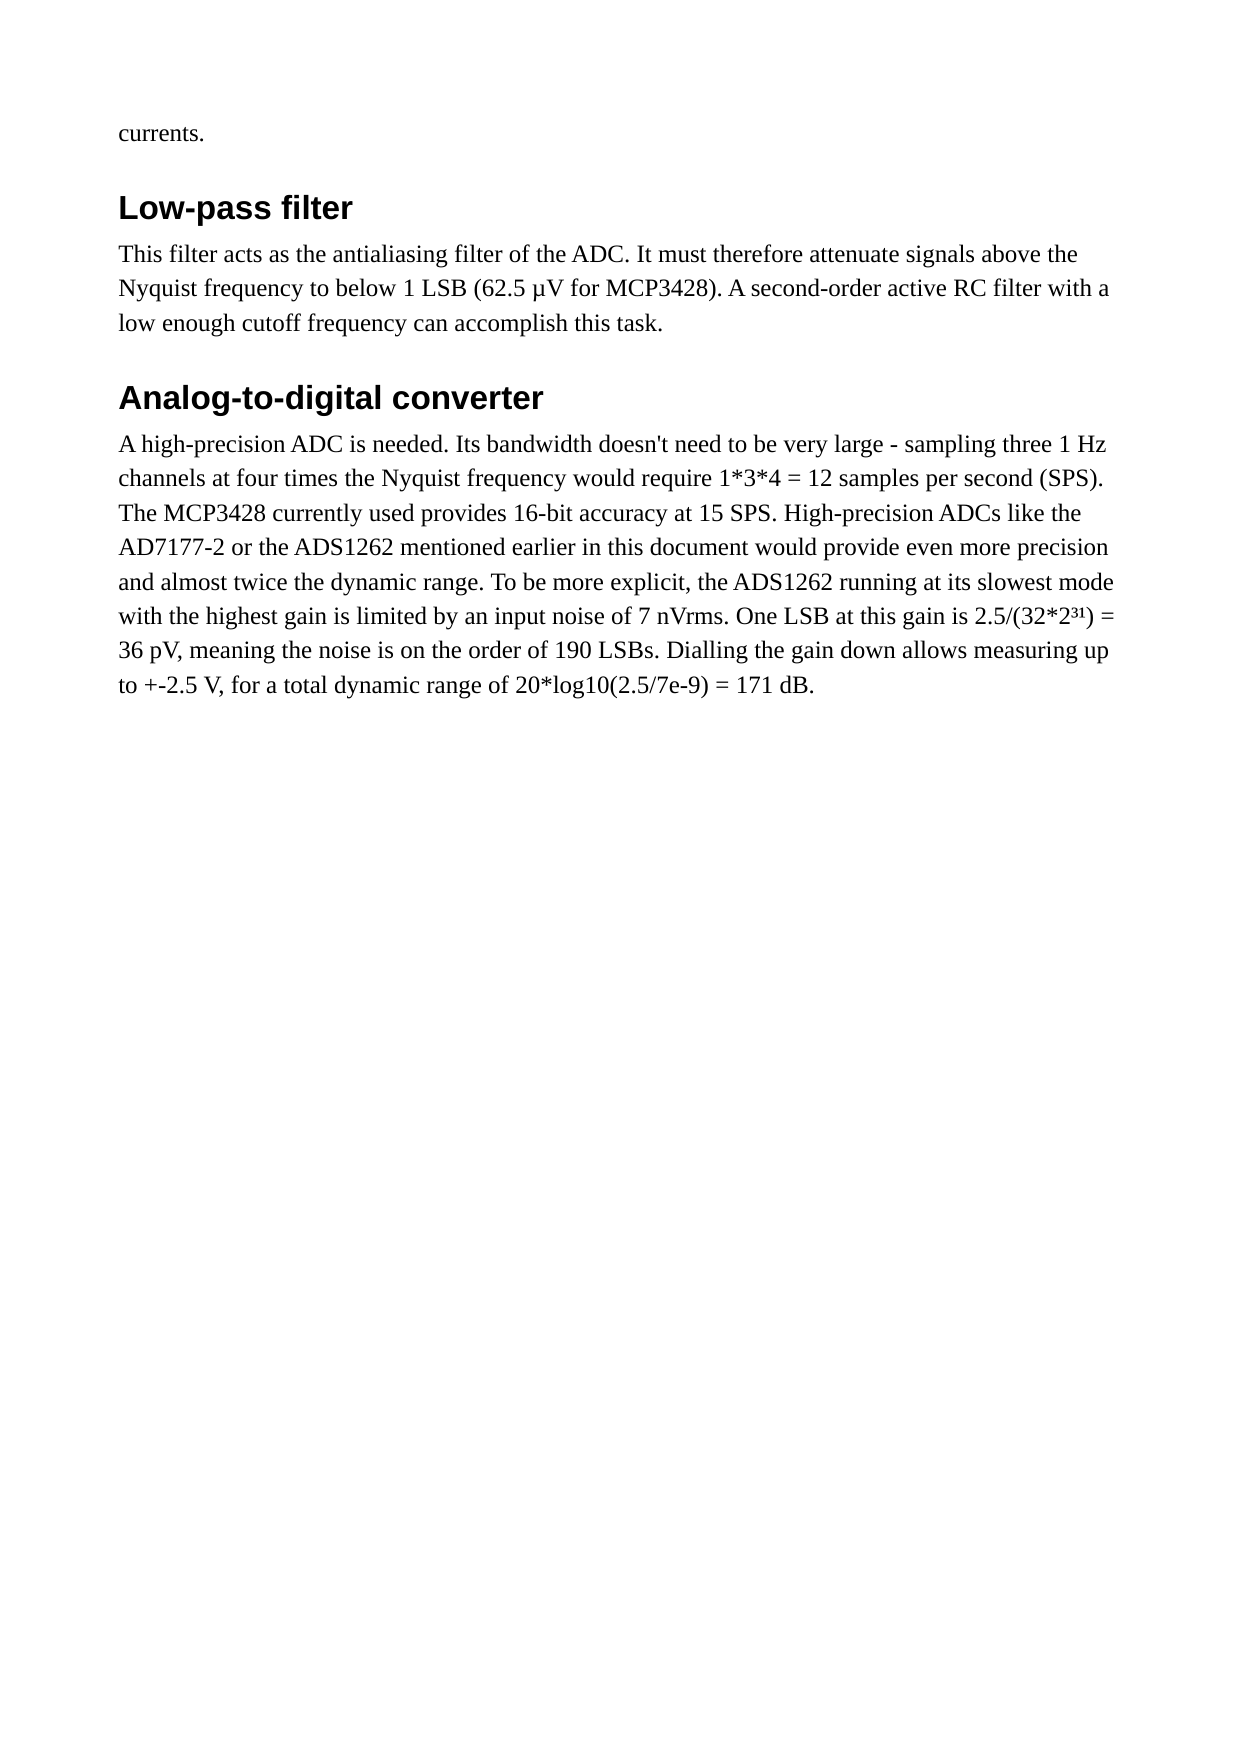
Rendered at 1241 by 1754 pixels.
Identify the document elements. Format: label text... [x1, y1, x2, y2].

subtitle Low-pass filter [118, 188, 1122, 226]
subtitle Analog-to-digital converter [118, 378, 1122, 416]
text A high-precision ADC is needed. Its bandwidth doesn't need to be very large - sampling three 1 Hz channels at four times the Nyquist frequency would require 1*3*4 = 12 samples per second (SPS). The MCP3428 currently used provides 16-bit accuracy at 15 SPS. High-precision ADCs like the AD7177-2 or the ADS1262 mentioned earlier in this document would provide even more precision and almost twice the dynamic range. To be more explicit, the ADS1262 running at its slowest mode with the highest gain is limited by an input noise of 7 nVrms. One LSB at this gain is 2.5/(32*2³¹) = 36 pV, meaning the noise is on the order of 190 LSBs. Dialling the gain down allows measuring up to +-2.5 V, for a total dynamic range of 20*log10(2.5/7e-9) = 171 dB. [118, 429, 1122, 699]
text currents. [118, 118, 1122, 147]
text This filter acts as the antialiasing filter of the ADC. It must therefore attenuate signals above the Nyquist frequency to below 1 LSB (62.5 µV for MCP3428). A second-order active RC filter with a low enough cutoff frequency can accomplish this task. [118, 239, 1122, 337]
